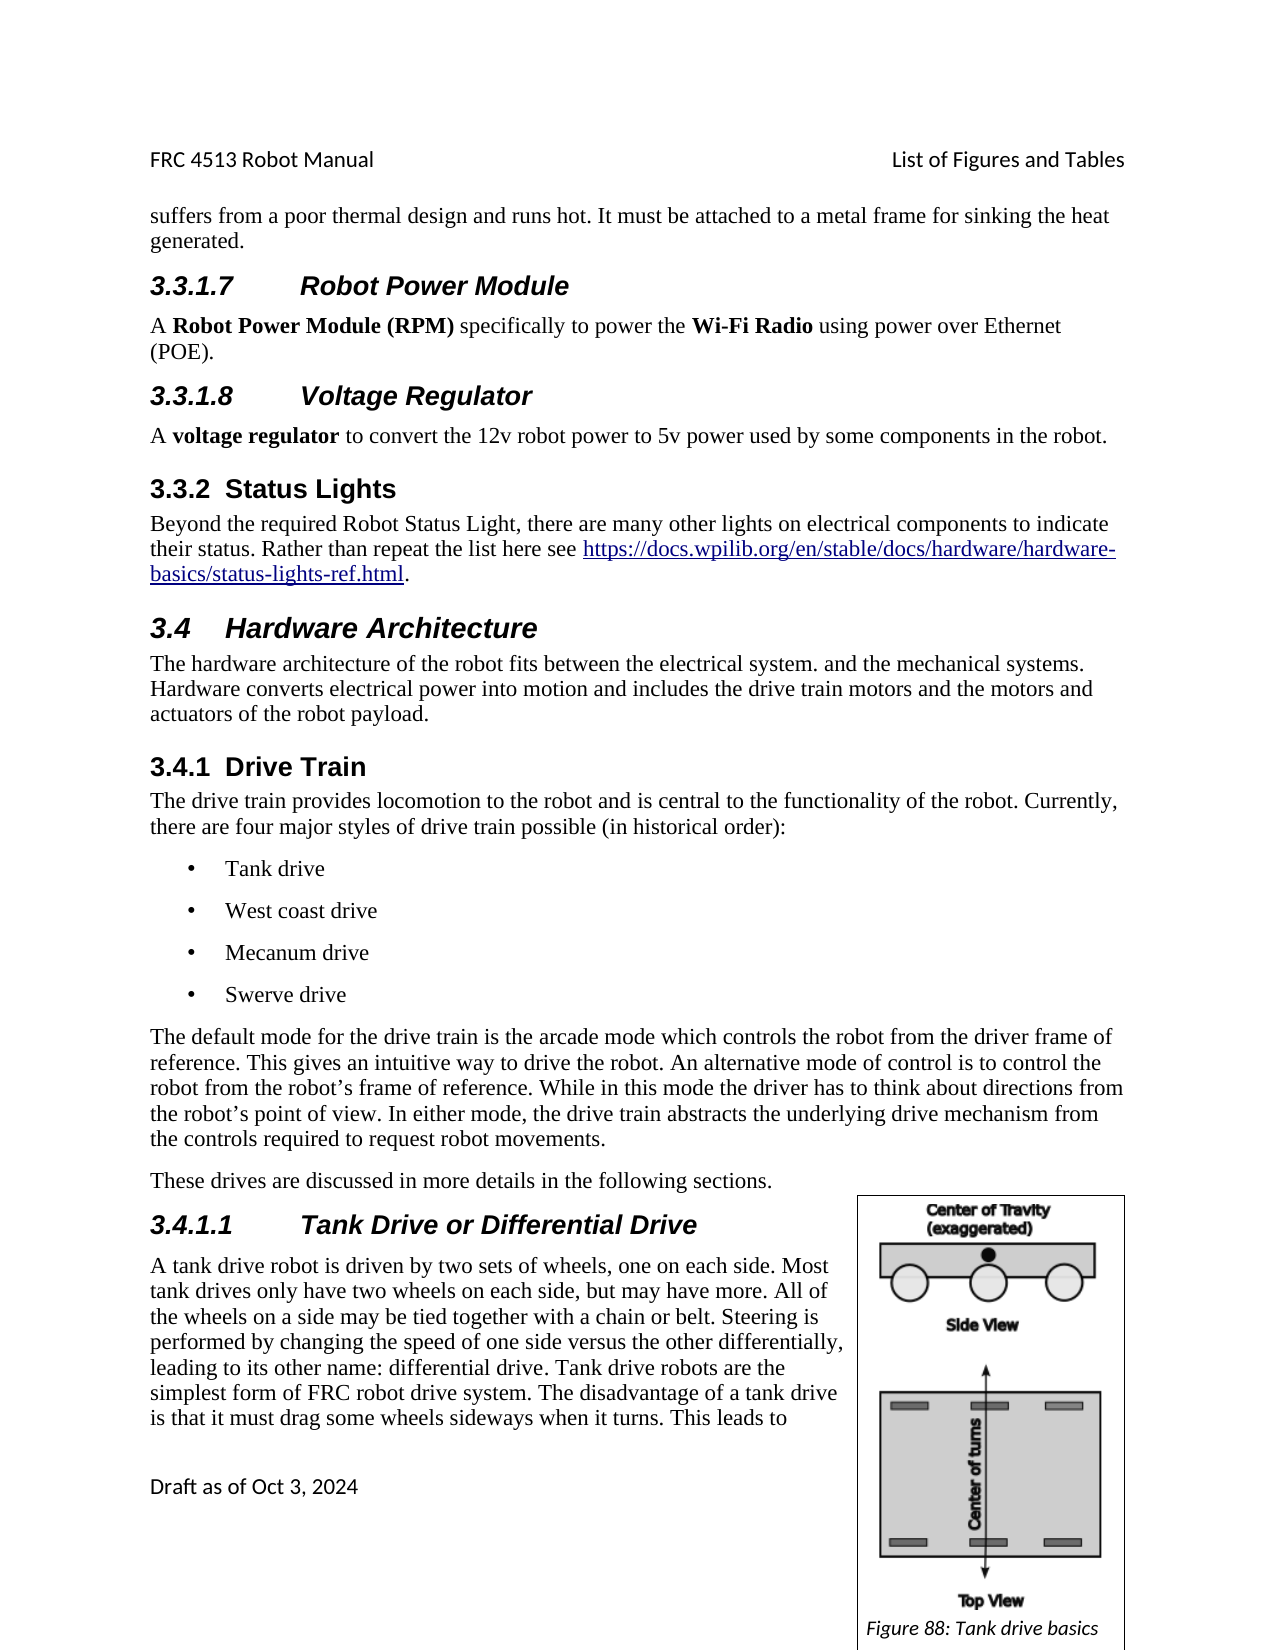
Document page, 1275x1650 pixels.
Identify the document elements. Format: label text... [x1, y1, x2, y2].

subtitle Tank Drive or Differential Drive [150, 1210, 857, 1240]
list Tank drive [187, 856, 1125, 881]
text [858, 1196, 1124, 1650]
text These drives are discussed in more details in the following sections. [150, 1168, 1125, 1193]
picture [879, 1204, 1102, 1610]
list Mecanum drive [187, 940, 1125, 966]
text A voltage regulator to convert the 12v robot power to 5v power used by some components in the robot. [150, 423, 1125, 449]
subtitle Robot Power Module [150, 270, 1125, 301]
text suffers from a poor thermal design and runs hot. It must be attached to a metal frame for sinking the heat generated. [150, 203, 1125, 254]
text The default mode for the drive train is the arcade mode which controls the robot from the driver frame of reference. This gives an intuitive way to drive the robot. An alternative mode of control is to control the robot from the robot’s frame of reference. While in this mode the driver has to think about directions from the robot’s point of view. In either mode, the drive train abstracts the underlying drive mechanism from the controls required to request robot movements. [150, 1024, 1125, 1151]
subtitle Voltage Regulator [150, 381, 1125, 411]
subtitle Hardware Architecture [150, 612, 1125, 644]
text Beyond the required Robot Status Light, there are many other lights on electrical components to indicate their status. Rather than repeat the list here see https://docs.wpilib.org/en/stable/docs/hardware/hardware-basics/status-lights-ref.html. [150, 511, 1125, 587]
list Swerve drive [187, 982, 1125, 1008]
text The drive train provides locomotion to the robot and is central to the functionality of the robot. Currently, there are four major styles of drive train possible (in historical order): [150, 788, 1125, 839]
list West coast drive [187, 898, 1125, 923]
text A tank drive robot is driven by two sets of wheels, one on each side. Most tank drives only have two wheels on each side, but may have more. All of the wheels on a side may be tied together with a chain or belt. Steering is performed by changing the speed of one side versus the other differentially, leading to its other name: differential drive. Tank drive robots are the simplest form of FRC robot drive system. The disadvantage of a tank drive is that it must drag some wheels sideways when it turns. This leads to [150, 1253, 857, 1431]
text Figure 88: Tank drive basics [866, 1217, 1115, 1641]
subtitle Status Lights [150, 474, 1125, 504]
subtitle Drive Train [150, 752, 1125, 782]
text A Robot Power Module (RPM) specifically to power the Wi-Fi Radio using power over Ethernet (POE). [150, 313, 1125, 364]
text The hardware architecture of the robot fits between the electrical system. and the mechanical systems. Hardware converts electrical power into motion and includes the drive train motors and the motors and actuators of the robot payload. [150, 651, 1125, 727]
